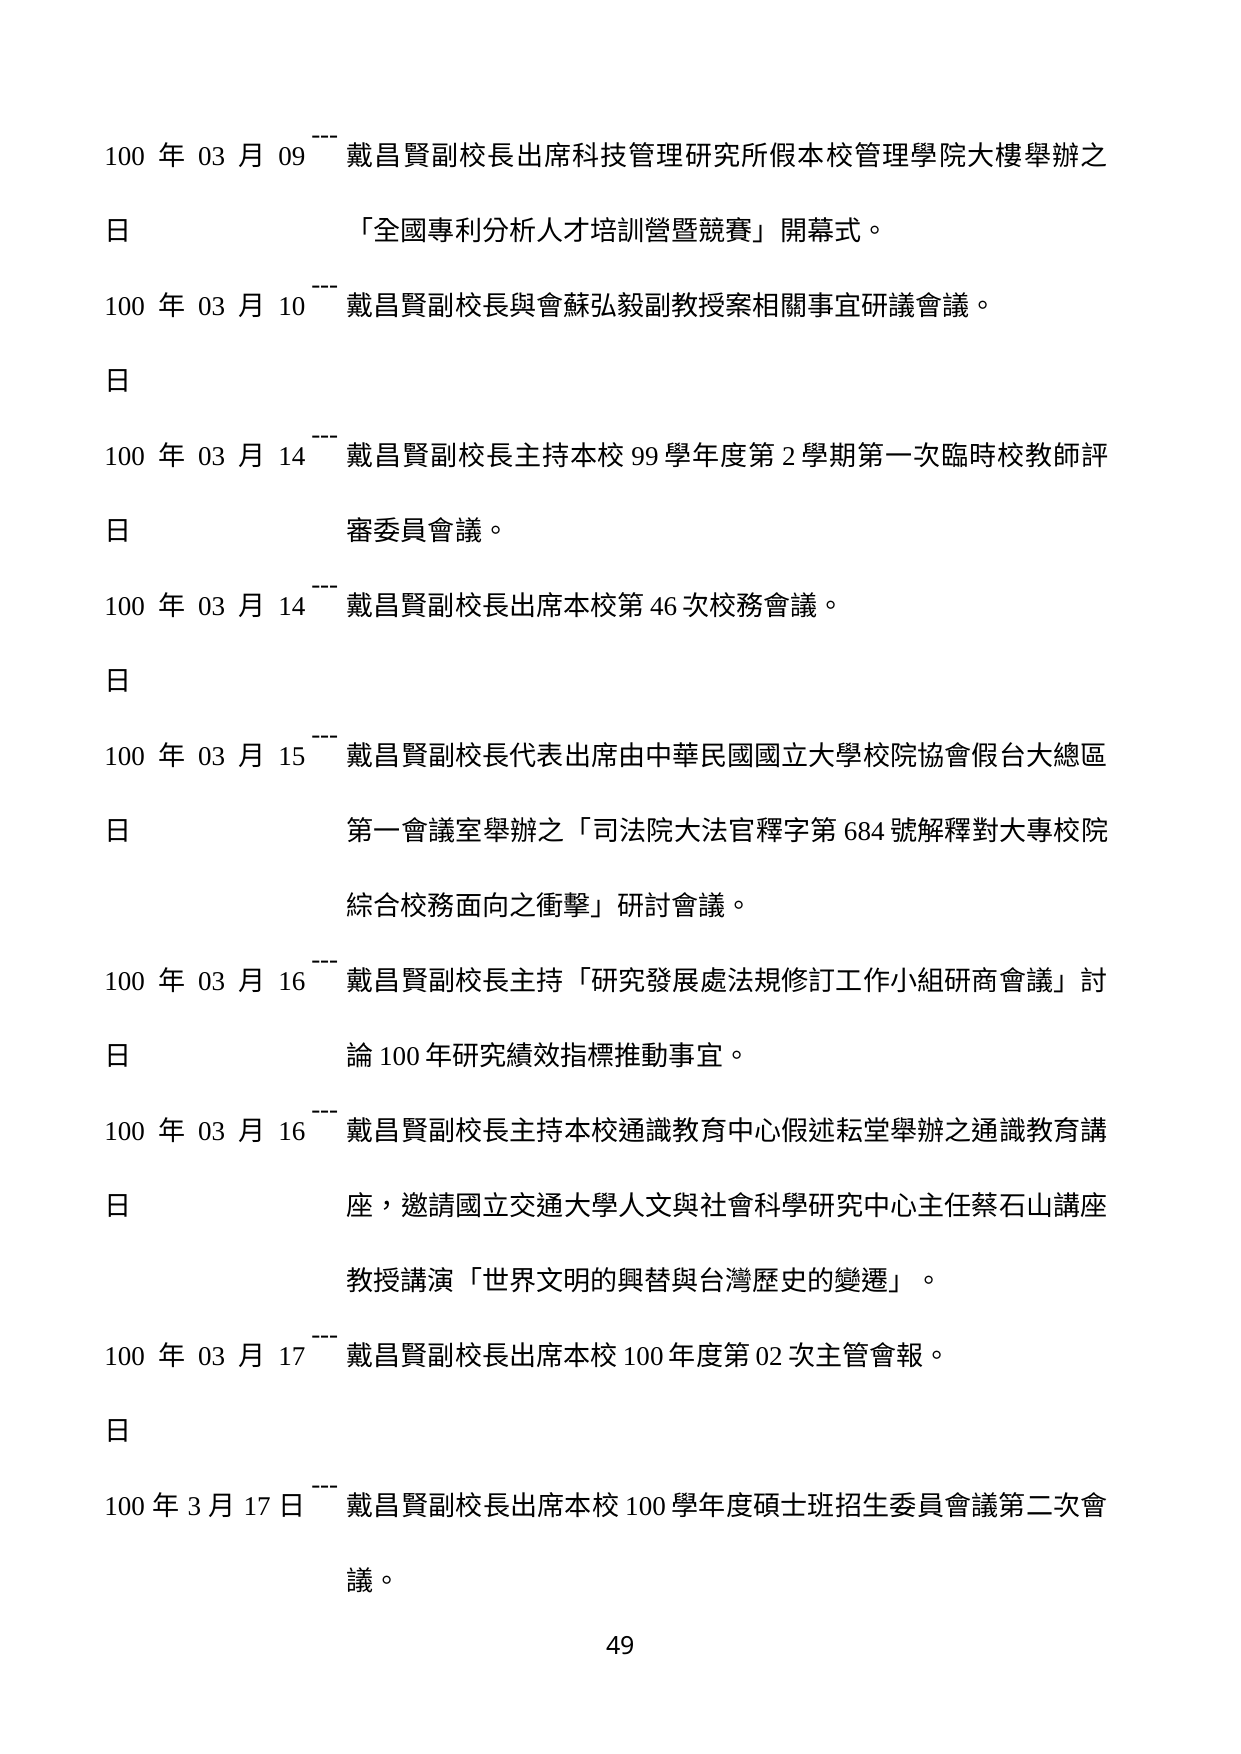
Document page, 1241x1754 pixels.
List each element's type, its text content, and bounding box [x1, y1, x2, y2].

table_cell 戴昌賢副校長出席本校第46次校務會議。 [344, 566, 1111, 716]
table_cell 戴昌賢副校長主持本校通識教育中心假述耘堂舉辦之通識教育講座，邀請國立交通大學人文與社會科學研究中心主任蔡石山講座教授講演「世界文明的興替與台灣歷史的變遷」。 [344, 1091, 1111, 1316]
table_cell 戴昌賢副校長出席本校100學年度碩士班招生委員會議第二次會議。 [344, 1466, 1111, 1616]
table_cell 戴昌賢副校長主持本校99學年度第2學期第一次臨時校教師評審委員會議。 [344, 416, 1111, 566]
table_cell 戴昌賢副校長主持「研究發展處法規修訂工作小組研商會議」討論100年研究績效指標推動事宜。 [344, 941, 1111, 1091]
table_cell --- [308, 1316, 343, 1466]
table_cell 戴昌賢副校長與會蘇弘毅副教授案相關事宜研議會議。 [344, 266, 1111, 416]
table_cell 戴昌賢副校長代表出席由中華民國國立大學校院協會假台大總區第一會議室舉辦之「司法院大法官釋字第684號解釋對大專校院綜合校務面向之衝擊」研討會議。 [344, 716, 1111, 941]
table_cell --- [308, 416, 343, 566]
table_cell 100年03月15日 [101, 716, 308, 941]
table_cell 100年03月16日 [101, 1091, 308, 1316]
table_cell 100年03月14日 [101, 566, 308, 716]
table_cell 100年03月09日 [101, 116, 308, 266]
table_cell --- [308, 941, 343, 1091]
table_cell 100年03月16日 [101, 941, 308, 1091]
table_cell --- [308, 716, 343, 941]
table_cell --- [308, 1466, 343, 1616]
table_cell 戴昌賢副校長出席本校100年度第02次主管會報。 [344, 1316, 1111, 1466]
table_cell 100年3月17日 [101, 1466, 308, 1616]
table_cell 100年03月10日 [101, 266, 308, 416]
table_cell --- [308, 1091, 343, 1316]
table_cell --- [308, 566, 343, 716]
table_cell 100年03月14日 [101, 416, 308, 566]
table_cell --- [308, 116, 343, 266]
table_cell --- [308, 266, 343, 416]
table_cell 戴昌賢副校長出席科技管理研究所假本校管理學院大樓舉辦之「全國專利分析人才培訓營暨競賽」開幕式。 [344, 116, 1111, 266]
table_cell 100年03月17日 [101, 1316, 308, 1466]
